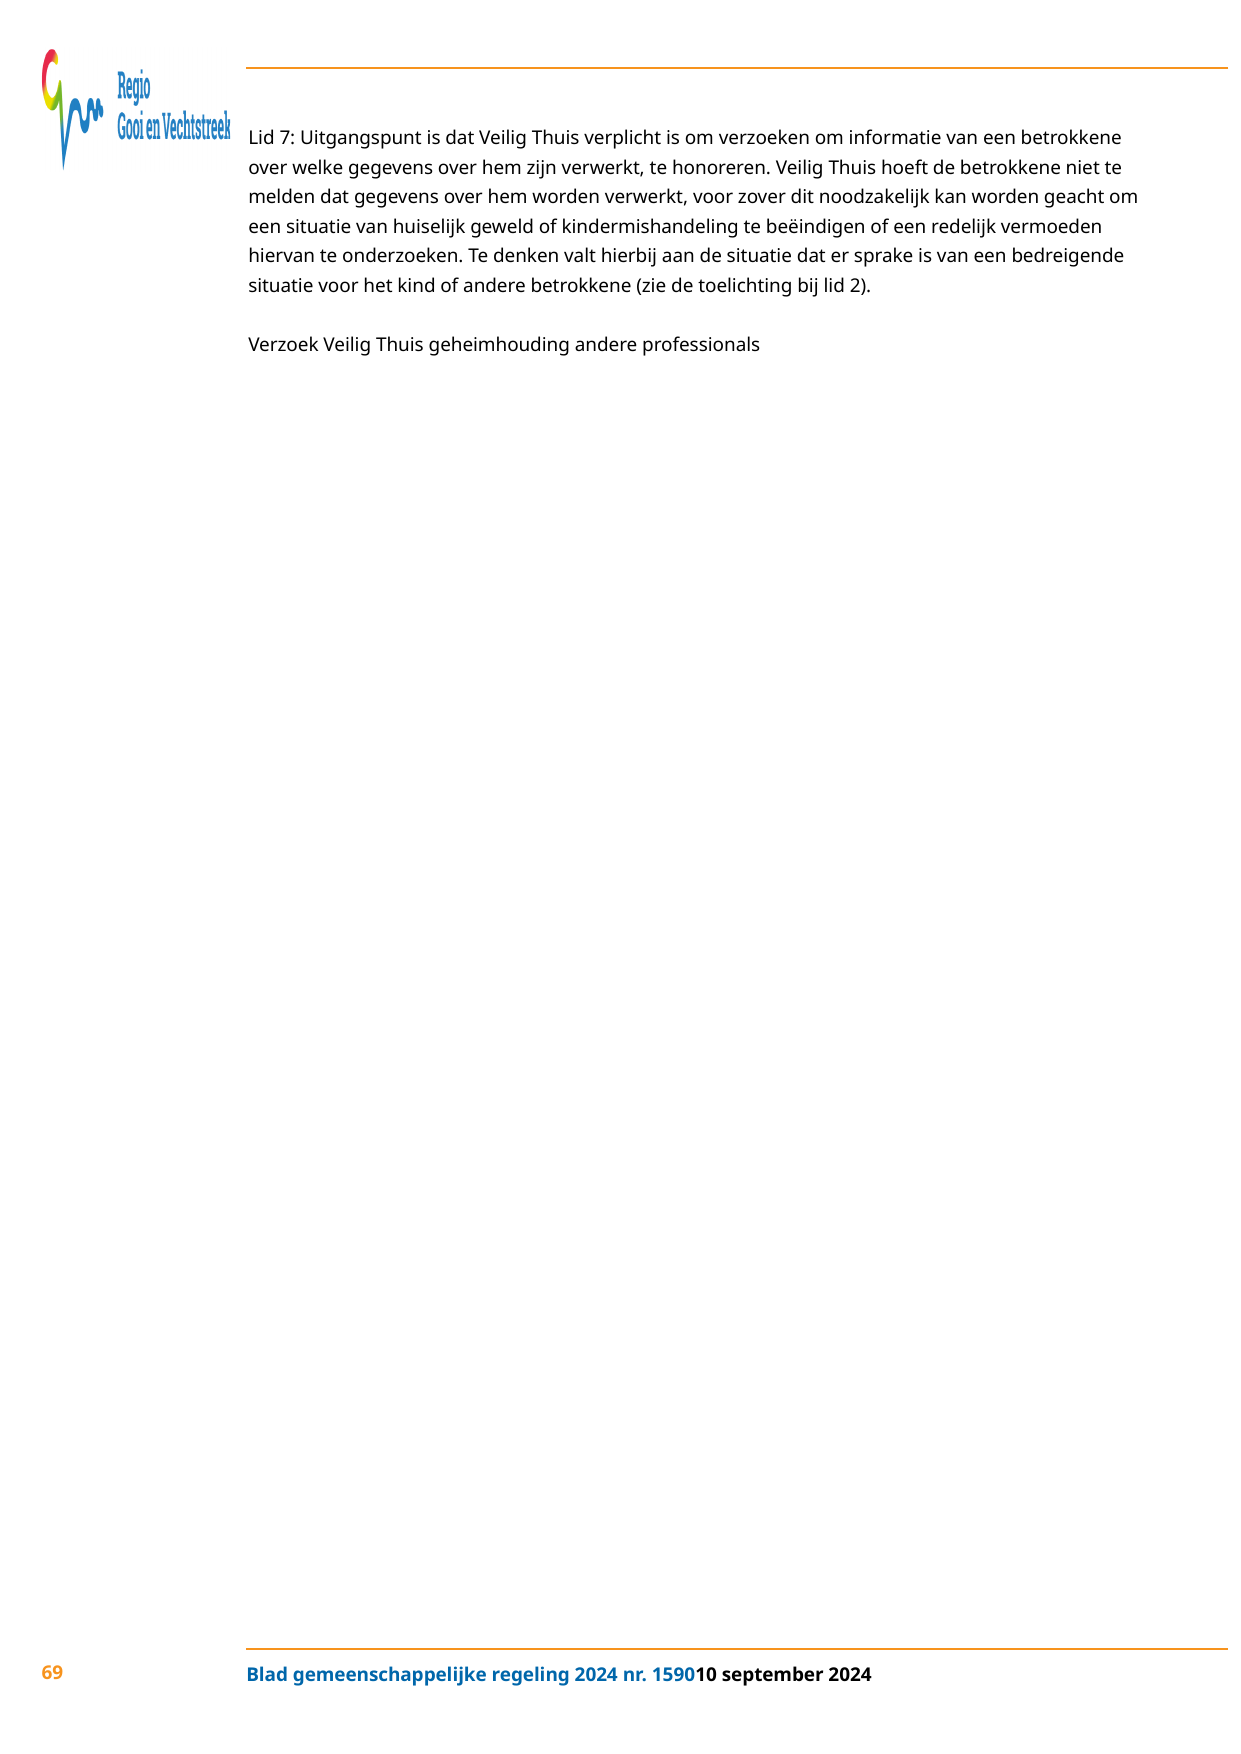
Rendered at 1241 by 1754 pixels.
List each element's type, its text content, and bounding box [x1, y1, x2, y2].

picture [41, 47, 231, 172]
text Verzoek Veilig Thuis geheimhouding andere professionals [248, 331, 1152, 357]
text Lid 7: Uitgangspunt is dat Veilig Thuis verplicht is om verzoeken om informatie van een betrokkene over welke gegevens over hem zijn verwerkt, te honoreren. Veilig Thuis hoeft de betrokkene niet te melden dat gegevens over hem worden verwerkt, voor zover dit noodzakelijk kan worden geacht om een situatie van huiselijk geweld of kindermishandeling te beëindigen of een redelijk vermoeden hiervan te onderzoeken. Te denken valt hierbij aan de situatie dat er sprake is van een bedreigende situatie voor het kind of andere betrokkene (zie de toelichting bij lid 2). [248, 124, 1152, 298]
